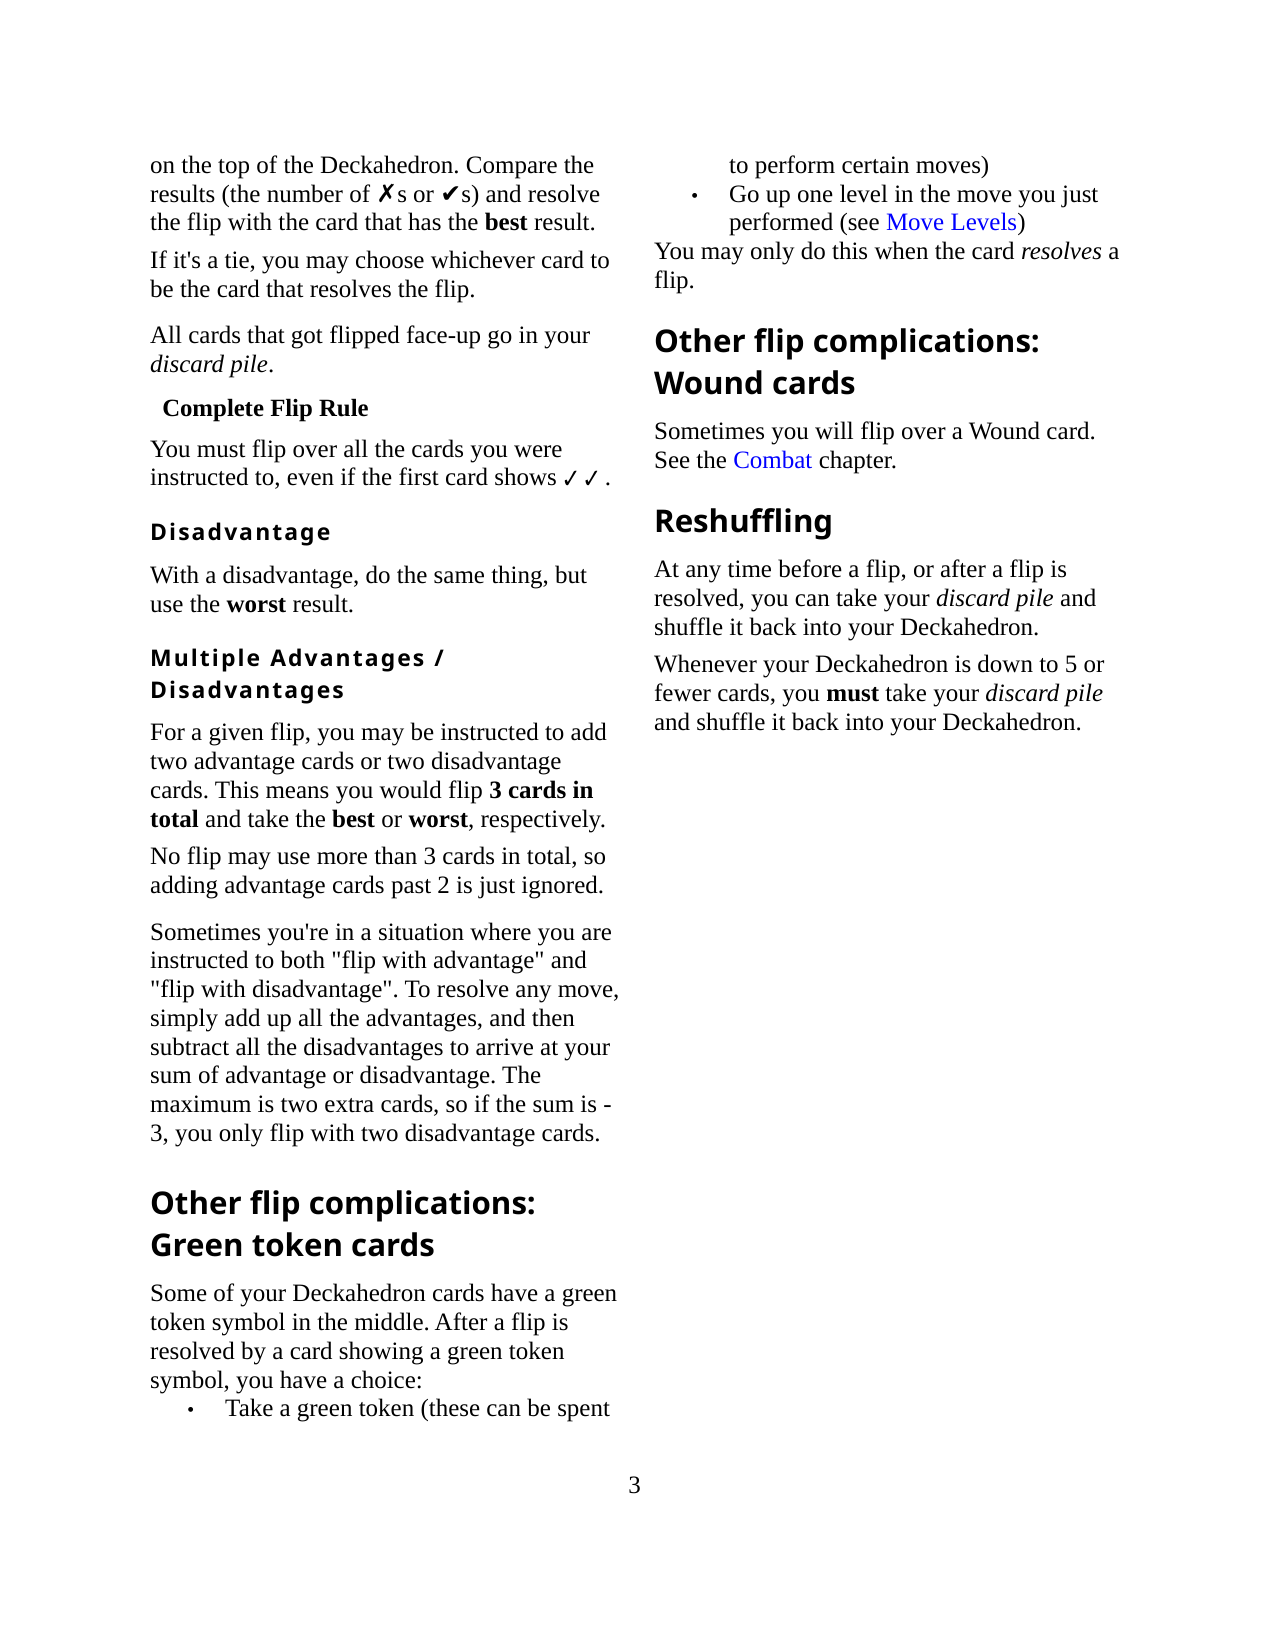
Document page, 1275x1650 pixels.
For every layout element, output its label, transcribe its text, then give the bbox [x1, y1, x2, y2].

text on the top of the Deckahedron. Compare the results (the number of ✗s or ✔s) and resolve the flip with the card that has the best result. [150, 150, 621, 236]
subtitle Other flip complications: Green token cards [150, 1181, 621, 1266]
text Whenever your Deckahedron is down to 5 or fewer cards, you must take your discard pile and shuffle it back into your Deckahedron. [654, 649, 1125, 736]
text Some of your Deckahedron cards have a green token symbol in the middle. After a flip is resolved by a card showing a green token symbol, you have a choice: [150, 1278, 621, 1393]
text If it's a tie, you may choose whichever card to be the card that resolves the flip. [150, 245, 621, 303]
text With a disadvantage, do the same thing, but use the worst result. [150, 560, 621, 617]
text At any time before a flip, or after a flip is resolved, you can take your discard pile and shuffle it back into your Deckahedron. [654, 554, 1125, 640]
subtitle Complete Flip Rule [162, 393, 621, 422]
text You must flip over all the cards you were instructed to, even if the first card shows ✔✔. [150, 434, 621, 491]
subtitle Reshuffling [654, 499, 1125, 542]
text All cards that got flipped face-up go in your discard pile. [150, 321, 621, 378]
text For a given flip, you may be instructed to add two advantage cards or two disadvantage cards. This means you would flip 3 cards in total and take the best or worst, respectively. [150, 717, 621, 832]
text Sometimes you will flip over a Wound card. See the Combat chapter. [654, 416, 1125, 474]
list Go up one level in the move you just performed (see Move Levels) [691, 179, 1125, 236]
list Take a green token (these can be spent [187, 1393, 621, 1422]
text You may only do this when the card resolves a flip. [654, 236, 1125, 294]
subtitle Multiple Advantages / Disadvantages [150, 642, 621, 705]
subtitle Disadvantage [150, 516, 621, 547]
text Sometimes you're in a situation where you are instructed to both "flip with advantage" and "flip with disadvantage". To resolve any move, simply add up all the advantages, and then subtract all the disadvantages to arrive at your sum of advantage or disadvantage. The maximum is two extra cards, so if the sum is -3, you only flip with two disadvantage cards. [150, 917, 621, 1147]
subtitle Other flip complications: Wound cards [654, 319, 1125, 404]
text No flip may use more than 3 cards in total, so adding advantage cards past 2 is just ignored. [150, 841, 621, 899]
list to perform certain moves) [691, 150, 1125, 179]
